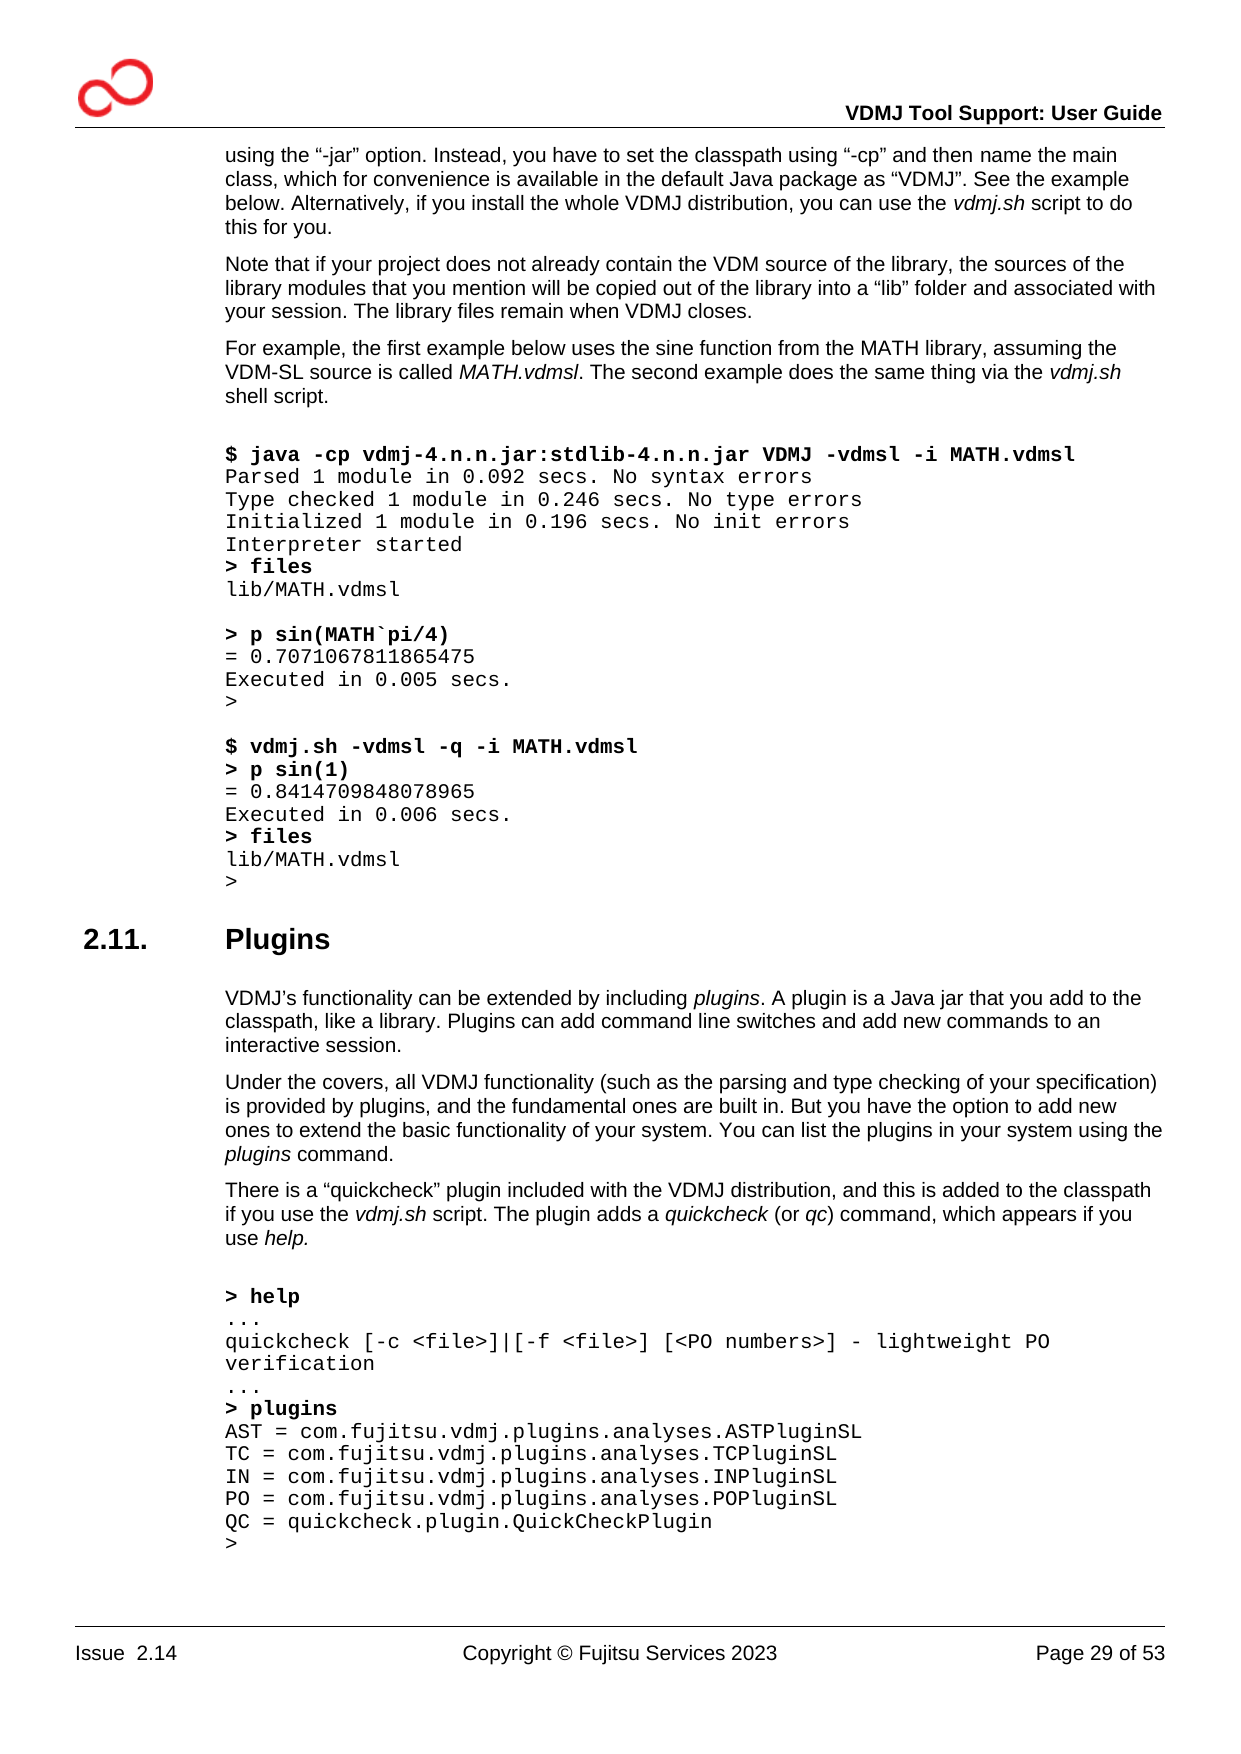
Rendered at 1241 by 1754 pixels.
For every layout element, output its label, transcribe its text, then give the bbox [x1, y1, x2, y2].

text VDMJ’s functionality can be extended by including plugins. A plugin is a Java jar that you add to the classpath, like a library. Plugins can add command line switches and add new commands to an interactive session. [225, 986, 1165, 1058]
text Under the covers, all VDMJ functionality (such as the parsing and type checking of your specification) is provided by plugins, and the fundamental ones are built in. But you have the option to add new ones to extend the basic functionality of your system. You can list the plugins in your system using the plugins command. [225, 1070, 1165, 1166]
text lib/MATH.vdmsl [225, 578, 1165, 601]
text ... [225, 1308, 1165, 1330]
text IN = com.fujitsu.vdmj.plugins.analyses.INPluginSL [225, 1465, 1165, 1488]
text TC = com.fujitsu.vdmj.plugins.analyses.TCPluginSL [225, 1443, 1165, 1465]
text AST = com.fujitsu.vdmj.plugins.analyses.ASTPluginSL [225, 1420, 1165, 1443]
text Executed in 0.006 secs. [225, 803, 1165, 826]
text quickcheck [-c <file>]|[-f <file>] [<PO numbers>] - lightweight PO verification [225, 1330, 1165, 1375]
text > files [225, 556, 1165, 578]
subtitle Plugins [75, 923, 1165, 956]
text Note that if your project does not already contain the VDM source of the library, the sources of the library modules that you mention will be copied out of the library into a “lib” folder and associated with your session. The library files remain when VDMJ closes. [225, 252, 1165, 324]
text = 0.8414709848078965 [225, 781, 1165, 803]
text > [225, 691, 1165, 713]
text > files [225, 826, 1165, 848]
text $ java -cp vdmj-4.n.n.jar:stdlib-4.n.n.jar VDMJ -vdmsl -i MATH.vdmsl [225, 443, 1165, 466]
text > plugins [225, 1398, 1165, 1420]
text For example, the first example below uses the sine function from the MATH library, assuming the VDM-SL source is called MATH.vdmsl. The second example does the same thing via the vdmj.sh shell script. [225, 336, 1165, 408]
text Type checked 1 module in 0.246 secs. No type errors [225, 488, 1165, 511]
text > help [225, 1285, 1165, 1308]
text ... [225, 1375, 1165, 1398]
text > [225, 871, 1165, 893]
text using the “-jar” option. Instead, you have to set the classpath using “-cp” and then name the main class, which for convenience is available in the default Java package as “VDMJ”. See the example below. Alternatively, if you install the whole VDMJ distribution, you can use the vdmj.sh script to do this for you. [225, 143, 1165, 239]
text > [225, 1533, 1165, 1555]
text Initialized 1 module in 0.196 secs. No init errors [225, 511, 1165, 533]
text $ vdmj.sh -vdmsl -q -i MATH.vdmsl [225, 736, 1165, 758]
text There is a “quickcheck” plugin included with the VDMJ distribution, and this is added to the classpath if you use the vdmj.sh script. The plugin adds a quickcheck (or qc) command, which appears if you use help. [225, 1178, 1165, 1250]
text QC = quickcheck.plugin.QuickCheckPlugin [225, 1510, 1165, 1533]
text lib/MATH.vdmsl [225, 848, 1165, 871]
text Parsed 1 module in 0.092 secs. No syntax errors [225, 466, 1165, 488]
text PO = com.fujitsu.vdmj.plugins.analyses.POPluginSL [225, 1488, 1165, 1510]
text > p sin(MATH`pi/4) [225, 623, 1165, 646]
text Executed in 0.005 secs. [225, 668, 1165, 691]
text Interpreter started [225, 533, 1165, 556]
text = 0.7071067811865475 [225, 646, 1165, 668]
text > p sin(1) [225, 758, 1165, 781]
picture [78, 52, 153, 127]
